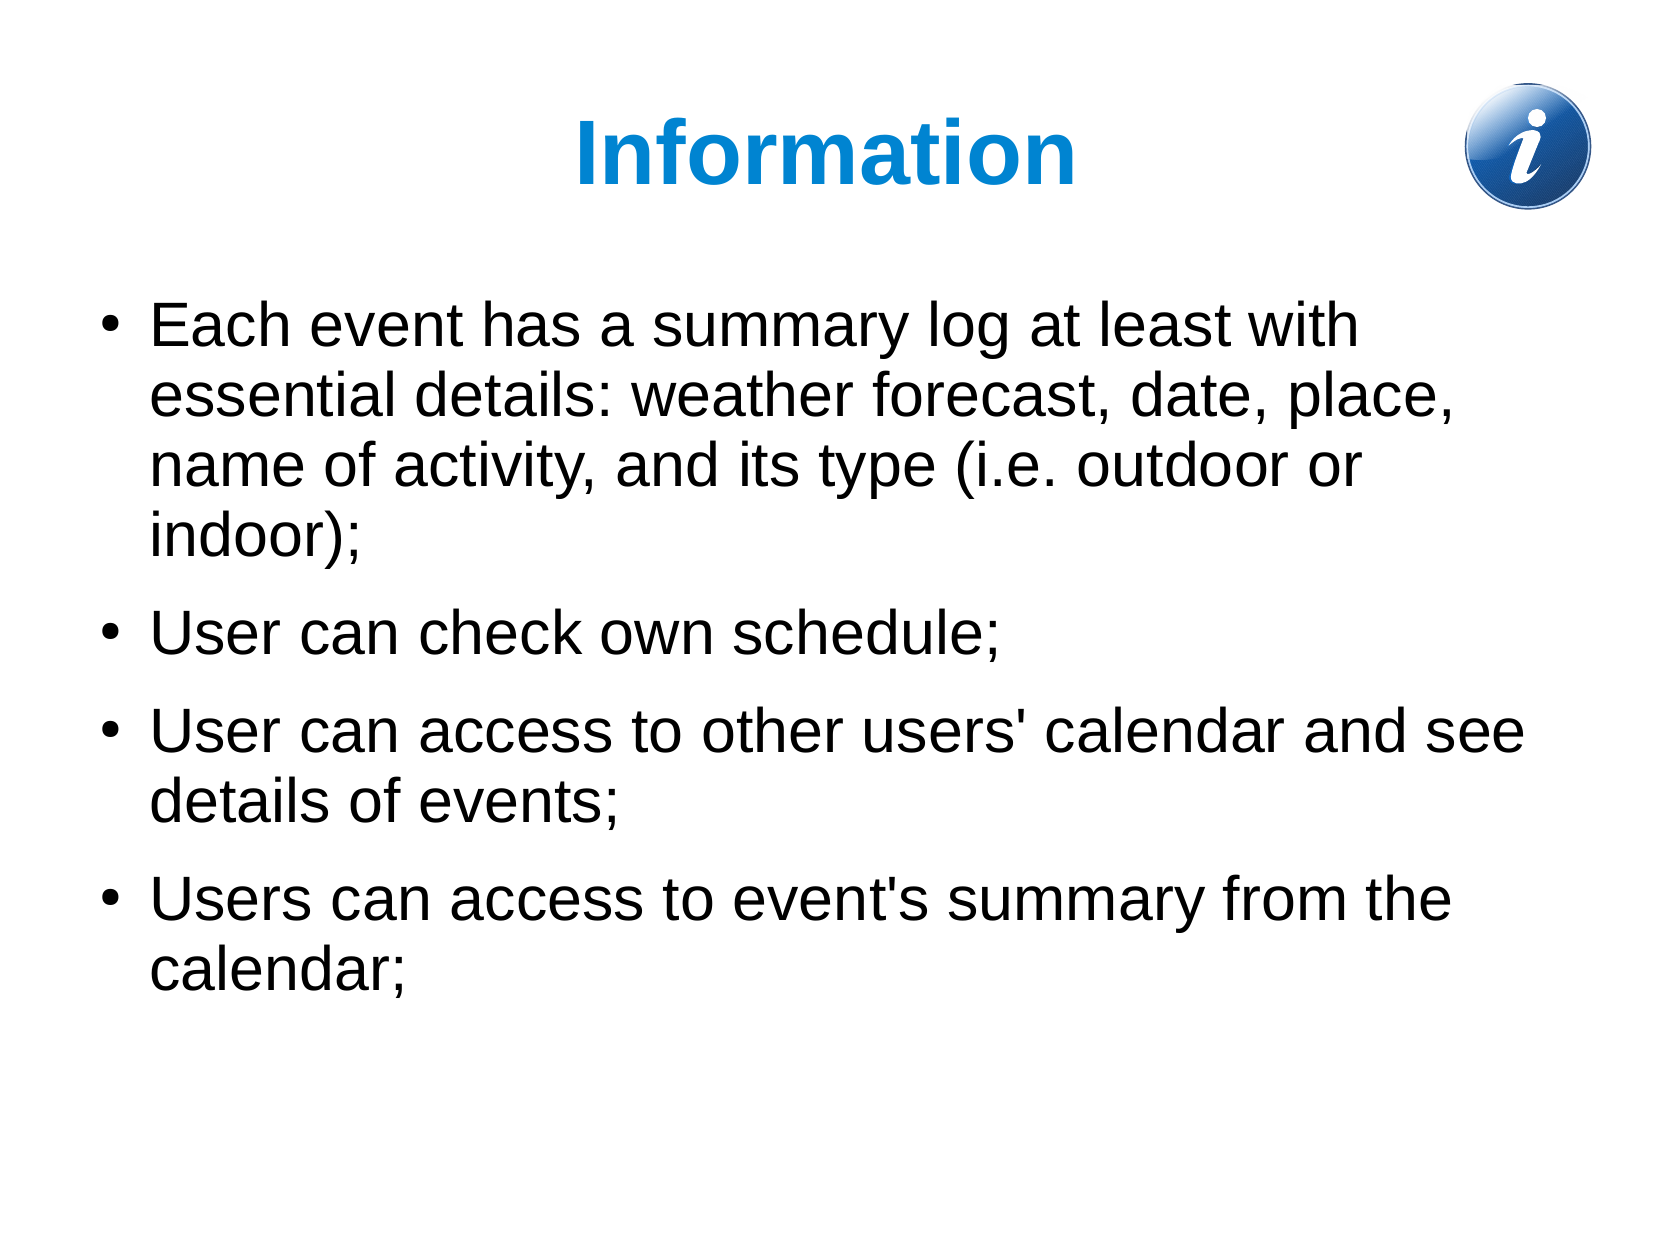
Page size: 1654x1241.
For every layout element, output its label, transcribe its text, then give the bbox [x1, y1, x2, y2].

list Each event has a summary log at least with essential details: weather forecast, date, place, name of activity, and its type (i.e. outdoor or indoor); User can check own schedule; User can access to other users' calendar and see details of events; Users can access to event's summary from the calendar; [82, 290, 1571, 1010]
title Information [82, 49, 1571, 257]
picture [1440, 57, 1620, 237]
